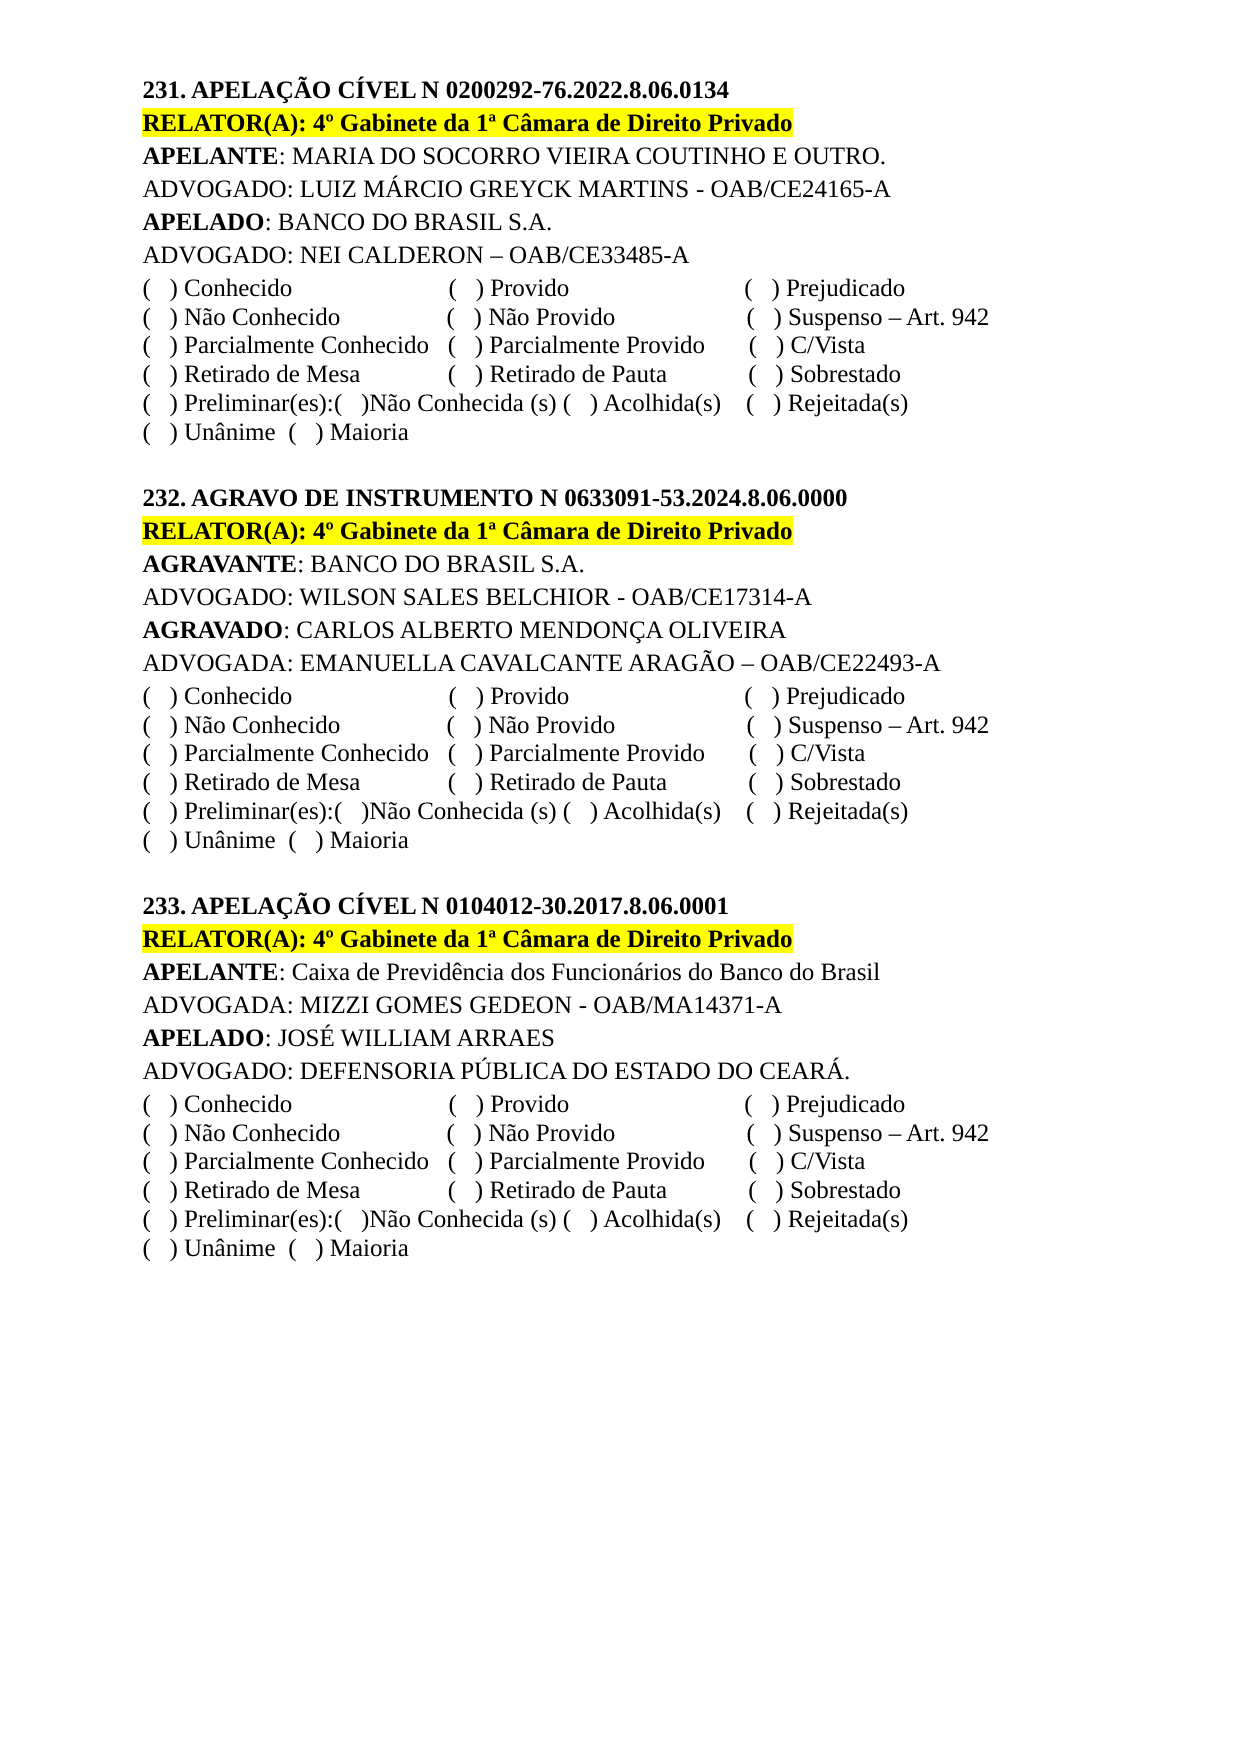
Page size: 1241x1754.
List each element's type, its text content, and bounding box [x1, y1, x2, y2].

text ( ) Não Conhecido ( ) Não Provido ( ) Suspenso – Art. 942 [142, 1118, 1158, 1146]
text 231. APELAÇÃO CÍVEL N 0200292-76.2022.8.06.0134 RELATOR(A): 4º Gabinete da 1ª Câmara de Direito Privado APELANTE: MARIA DO SOCORRO VIEIRA COUTINHO E OUTRO. ADVOGADO: LUIZ MÁRCIO GREYCK MARTINS - OAB/CE24165-A APELADO: BANCO DO BRASIL S.A. ADVOGADO: NEI CALDERON – OAB/CE33485-A [142, 75, 1141, 269]
text ( ) Conhecido ( ) Provido ( ) Prejudicado [142, 681, 1141, 710]
text ( ) Retirado de Mesa ( ) Retirado de Pauta ( ) Sobrestado [142, 1175, 1158, 1204]
text ( ) Preliminar(es):( )Não Conhecida (s) ( ) Acolhida(s) ( ) Rejeitada(s) [142, 388, 1158, 417]
text ( ) Retirado de Mesa ( ) Retirado de Pauta ( ) Sobrestado [142, 359, 1158, 388]
text ( ) Não Conhecido ( ) Não Provido ( ) Suspenso – Art. 942 [142, 302, 1158, 331]
text ( ) Parcialmente Conhecido ( ) Parcialmente Provido ( ) C/Vista [142, 738, 1158, 767]
text ( ) Parcialmente Conhecido ( ) Parcialmente Provido ( ) C/Vista [142, 1146, 1158, 1175]
text ( ) Preliminar(es):( )Não Conhecida (s) ( ) Acolhida(s) ( ) Rejeitada(s) [142, 1204, 1158, 1233]
text ( ) Unânime ( ) Maioria 232. AGRAVO DE INSTRUMENTO N 0633091-53.2024.8.06.0000 RELATOR(A): 4º Gabinete da 1ª Câmara de Direito Privado AGRAVANTE: BANCO DO BRASIL S.A. ADVOGADO: WILSON SALES BELCHIOR - OAB/CE17314-A AGRAVADO: CARLOS ALBERTO MENDONÇA OLIVEIRA ADVOGADA: EMANUELLA CAVALCANTE ARAGÃO – OAB/CE22493-A [142, 417, 1141, 677]
text ( ) Conhecido ( ) Provido ( ) Prejudicado [142, 1089, 1141, 1118]
text ADVOGADO: DEFENSORIA PÚBLICA DO ESTADO DO CEARÁ. [142, 1056, 1141, 1085]
text ( ) Unânime ( ) Maioria 233. APELAÇÃO CÍVEL N 0104012-30.2017.8.06.0001 RELATOR(A): 4º Gabinete da 1ª Câmara de Direito Privado APELANTE: Caixa de Previdência dos Funcionários do Banco do Brasil ADVOGADA: MIZZI GOMES GEDEON - OAB/MA14371-A APELADO: JOSÉ WILLIAM ARRAES [142, 825, 1141, 1052]
text ( ) Unânime ( ) Maioria [142, 1233, 1141, 1327]
text ( ) Não Conhecido ( ) Não Provido ( ) Suspenso – Art. 942 [142, 710, 1158, 738]
text ( ) Retirado de Mesa ( ) Retirado de Pauta ( ) Sobrestado [142, 767, 1158, 796]
text ( ) Preliminar(es):( )Não Conhecida (s) ( ) Acolhida(s) ( ) Rejeitada(s) [142, 796, 1158, 825]
text ( ) Conhecido ( ) Provido ( ) Prejudicado [142, 273, 1141, 302]
text ( ) Parcialmente Conhecido ( ) Parcialmente Provido ( ) C/Vista [142, 331, 1158, 359]
